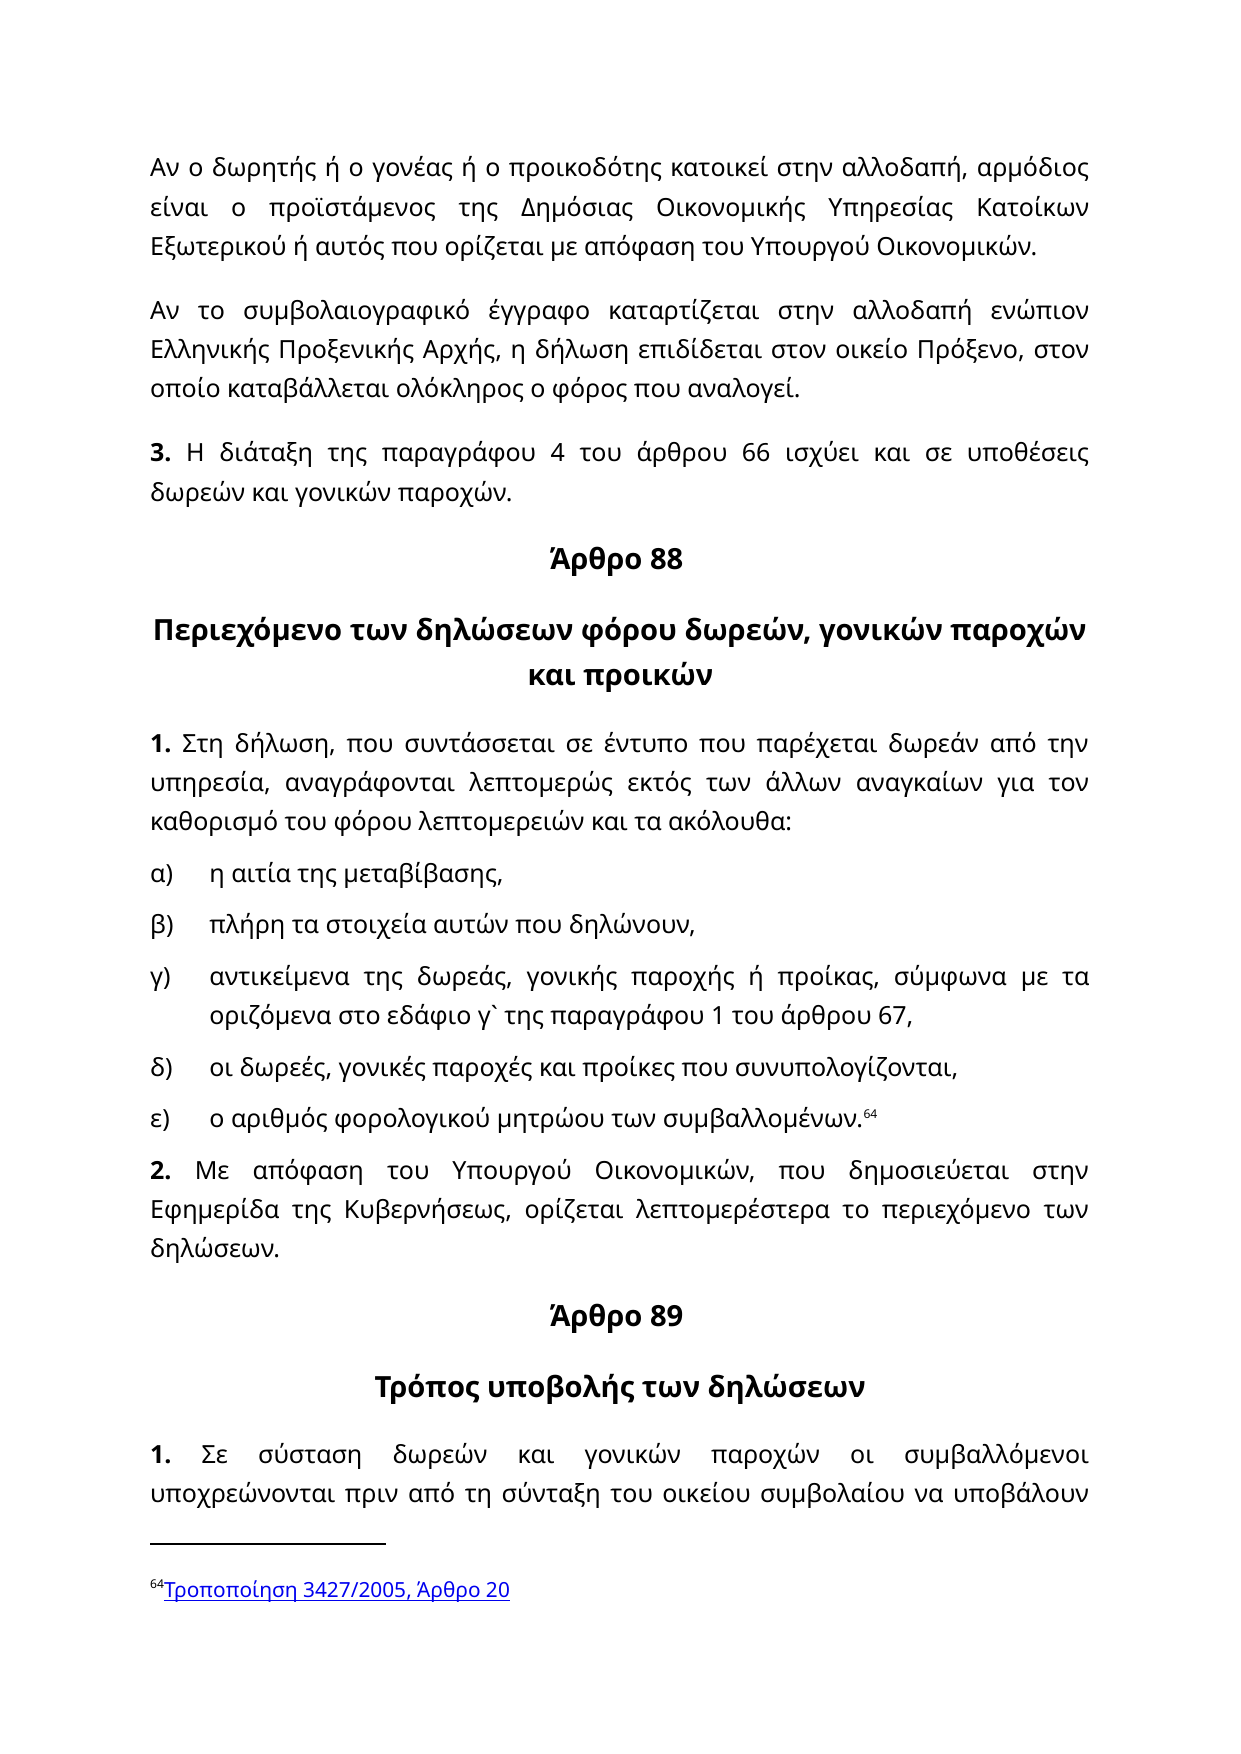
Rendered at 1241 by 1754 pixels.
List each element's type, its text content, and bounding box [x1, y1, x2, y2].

list α) η αιτία της μεταβίβασης, [150, 855, 1090, 889]
text Τροποποίηση 3427/2005, Άρθρο 20 [150, 1576, 1090, 1604]
list δ) οι δωρεές, γονικές παροχές και προίκες που συνυπολογίζονται, [150, 1049, 1090, 1083]
subtitle Περιεχόμενο των δηλώσεων φόρου δωρεών, γονικών παροχών και προικών [150, 609, 1090, 694]
text 1. Σε σύσταση δωρεών και γονικών παροχών οι συμβαλλόμενοι υποχρεώνονται πριν από τη σύνταξη του οικείου συμβολαίου να υποβάλουν [150, 1436, 1090, 1510]
text 3. Η διάταξη της παραγράφου 4 του άρθρου 66 ισχύει και σε υποθέσεις δωρεών και γονικών παροχών. [150, 435, 1090, 508]
text Αν το συμβολαιογραφικό έγγραφο καταρτίζεται στην αλλοδαπή ενώπιον Ελληνικής Προξενικής Αρχής, η δήλωση επιδίδεται στον οικείο Πρόξενο, στον οποίο καταβάλλεται ολόκληρος ο φόρος που αναλογεί. [150, 292, 1090, 405]
subtitle Άρθρο 89 [150, 1295, 1090, 1335]
subtitle Τρόπος υποβολής των δηλώσεων [150, 1366, 1090, 1406]
list ε) ο αριθμός φορολογικού μητρώου των συμβαλλομένων. [150, 1101, 1090, 1135]
list γ) αντικείμενα της δωρεάς, γονικής παροχής ή προίκας, σύμφωνα με τα οριζόμενα στο εδάφιο γ` της παραγράφου 1 του άρθρου 67, [150, 958, 1090, 1032]
text 1. Στη δήλωση, που συντάσσεται σε έντυπο που παρέχεται δωρεάν από την υπηρεσία, αναγράφονται λεπτομερώς εκτός των άλλων αναγκαίων για τον καθορισμό του φόρου λεπτομερειών και τα ακόλουθα: [150, 725, 1090, 838]
list β) πλήρη τα στοιχεία αυτών που δηλώνουν, [150, 907, 1090, 941]
subtitle Άρθρο 88 [150, 538, 1090, 578]
text Αν ο δωρητής ή ο γονέας ή ο προικοδότης κατοικεί στην αλλοδαπή, αρμόδιος είναι ο προϊστάμενος της Δημόσιας Οικονομικής Υπηρεσίας Κατοίκων Εξωτερικού ή αυτός που ορίζεται με απόφαση του Υπουργού Οικονομικών. [150, 150, 1090, 262]
text 2. Με απόφαση του Υπουργού Οικονομικών, που δημοσιεύεται στην Εφημερίδα της Κυβερνήσεως, ορίζεται λεπτομερέστερα το περιεχόμενο των δηλώσεων. [150, 1153, 1090, 1265]
